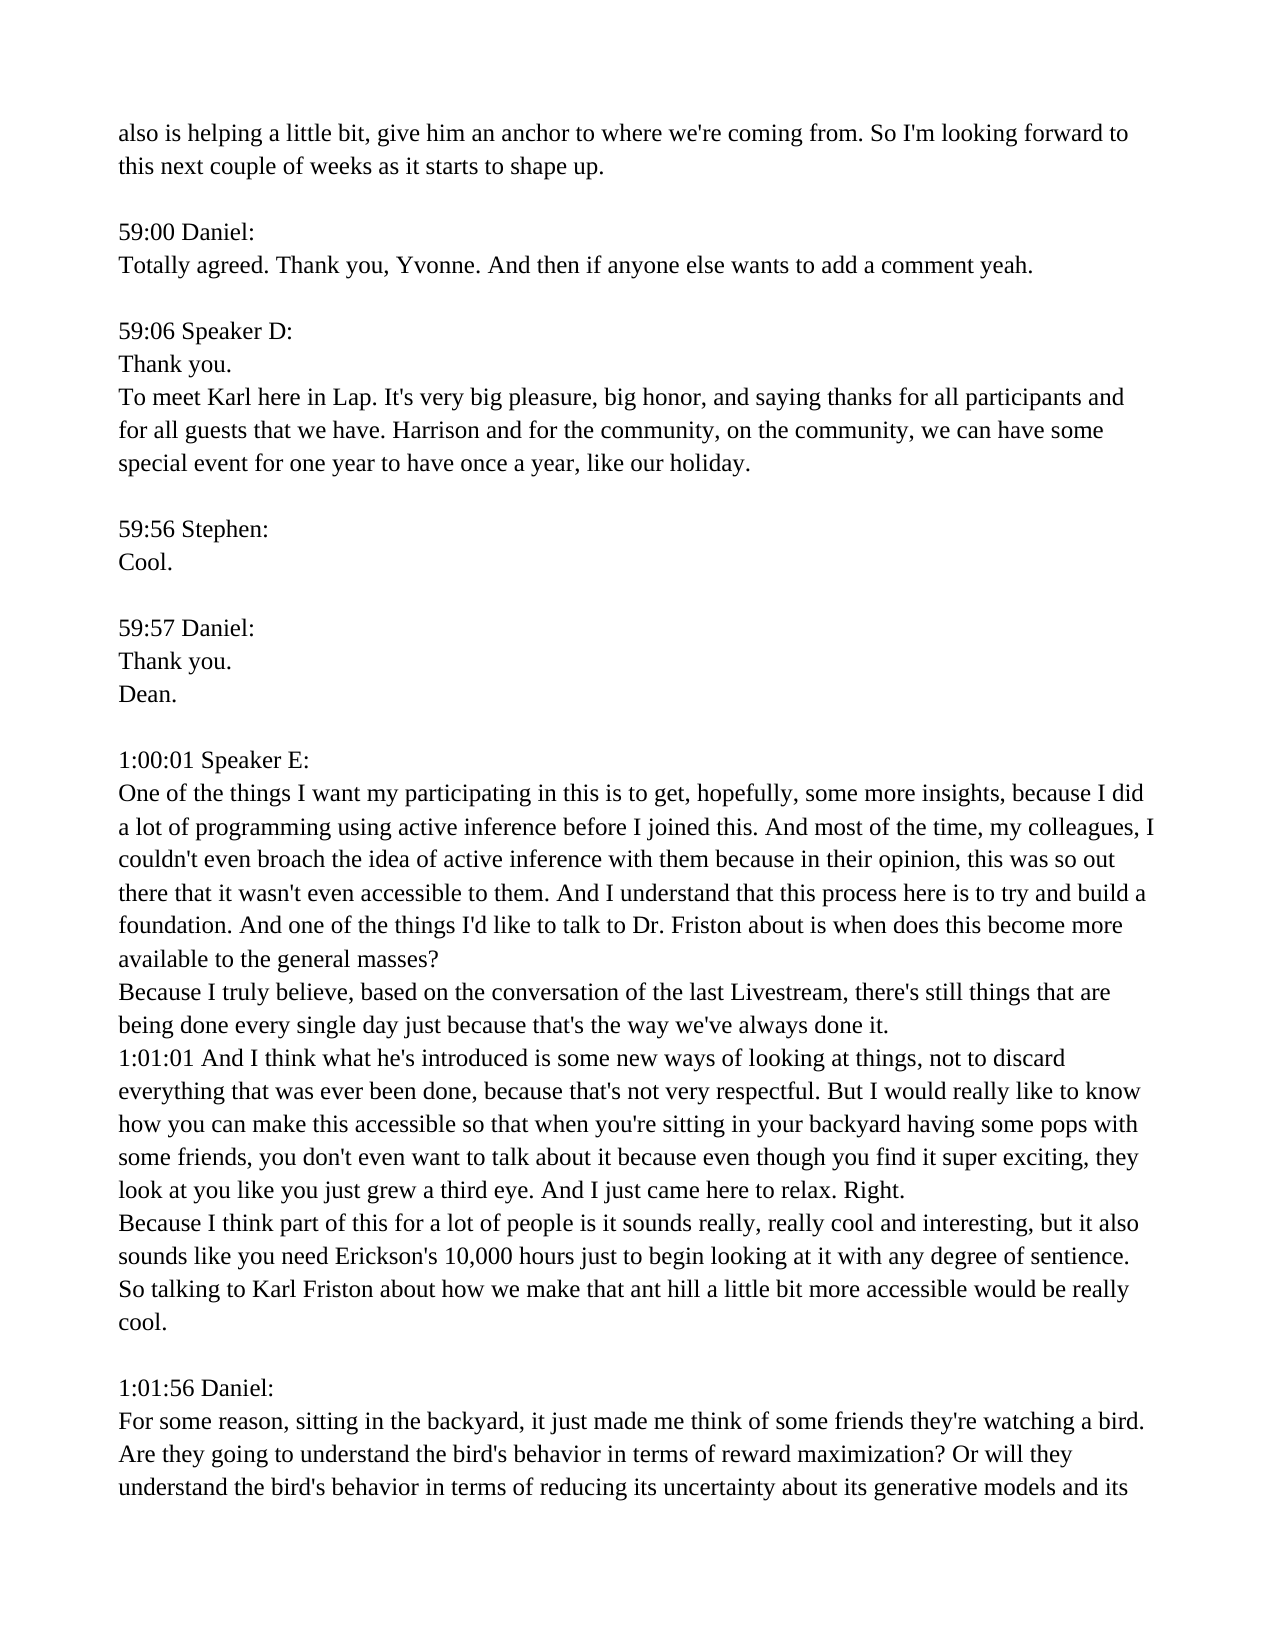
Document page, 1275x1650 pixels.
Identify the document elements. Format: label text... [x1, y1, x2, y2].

text To meet Karl here in Lap. It's very big pleasure, big honor, and saying thanks for all participants and for all guests that we have. Harrison and for the community, on the community, we can have some special event for one year to have once a year, like our holiday. [118, 382, 1157, 477]
text Because I truly believe, based on the conversation of the last Livestream, there's still things that are being done every single day just because that's the way we've always done it. [118, 977, 1157, 1038]
text 59:00 Daniel: [118, 217, 1157, 246]
text Thank you. [118, 646, 1157, 675]
text One of the things I want my participating in this is to get, hopefully, some more insights, because I did a lot of programming using active inference before I joined this. And most of the time, my colleagues, I couldn't even broach the idea of active inference with them because in their opinion, this was so out there that it wasn't even accessible to them. And I understand that this process here is to try and build a foundation. And one of the things I'd like to talk to Dr. Friston about is when does this become more available to the general masses? [118, 778, 1157, 972]
text For some reason, sitting in the backyard, it just made me think of some friends they're watching a bird. Are they going to understand the bird's behavior in terms of reward maximization? Or will they understand the bird's behavior in terms of reducing its uncertainty about its generative models and its [118, 1406, 1157, 1501]
text 1:01:56 Daniel: [118, 1373, 1157, 1402]
text 1:01:01 And I think what he's introduced is some new ways of looking at things, not to discard everything that was ever been done, because that's not very respectful. But I would really like to know how you can make this accessible so that when you're sitting in your backyard having some pops with some friends, you don't even want to talk about it because even though you find it super exciting, they look at you like you just grew a third eye. And I just came here to relax. Right. [118, 1043, 1157, 1203]
text Cool. [118, 547, 1157, 576]
text Because I think part of this for a lot of people is it sounds really, really cool and interesting, but it also sounds like you need Erickson's 10,000 hours just to begin looking at it with any degree of sentience. So talking to Karl Friston about how we make that ant hill a little bit more accessible would be really cool. [118, 1208, 1157, 1336]
text Totally agreed. Thank you, Yvonne. And then if anyone else wants to add a comment yeah. [118, 250, 1157, 279]
text Thank you. [118, 349, 1157, 378]
text 59:57 Daniel: [118, 613, 1157, 642]
text 59:56 Stephen: [118, 514, 1157, 543]
text 1:00:01 Speaker E: [118, 746, 1157, 774]
text 59:06 Speaker D: [118, 316, 1157, 345]
text Dean. [118, 679, 1157, 708]
text also is helping a little bit, give him an anchor to where we're coming from. So I'm looking forward to this next couple of weeks as it starts to shape up. [118, 118, 1157, 180]
